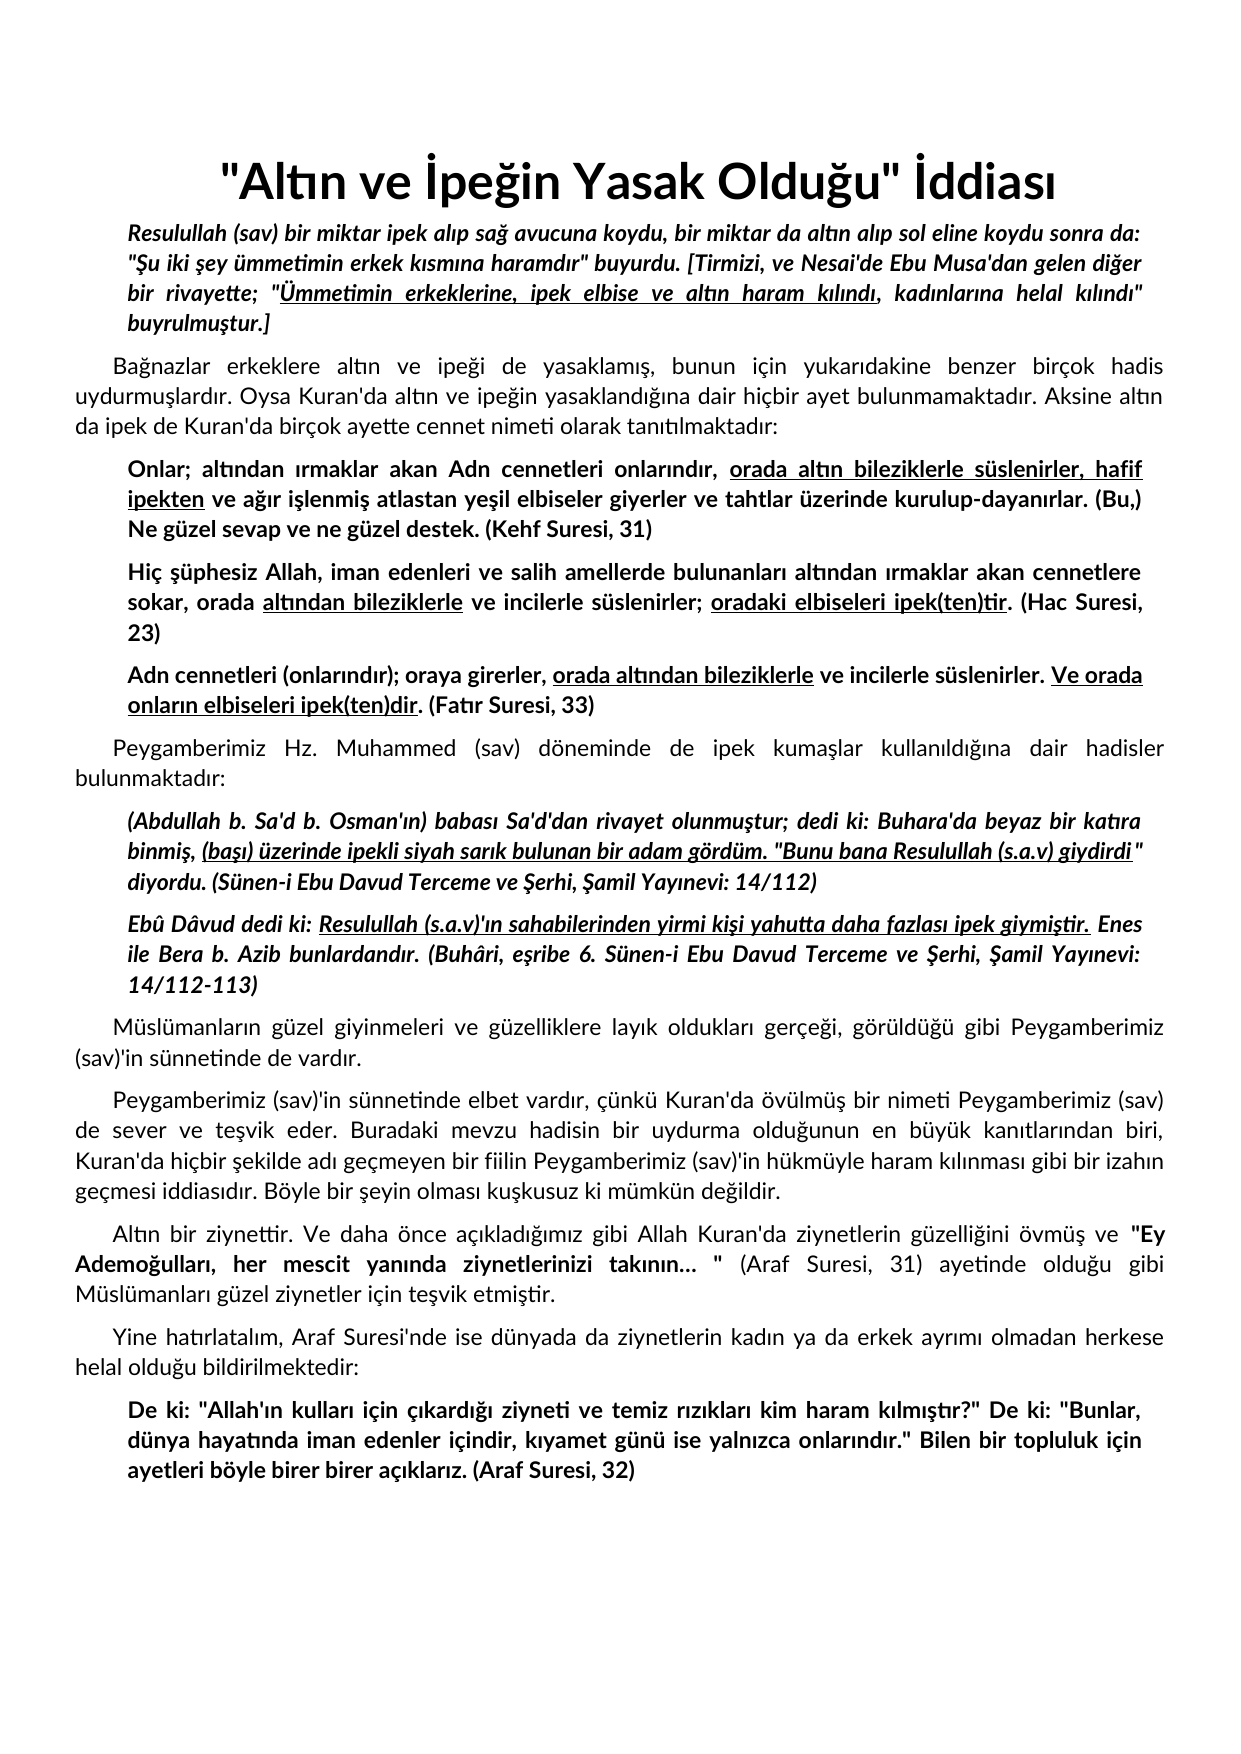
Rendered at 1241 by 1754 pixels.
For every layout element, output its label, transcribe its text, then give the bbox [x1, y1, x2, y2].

text Hiç şüphesiz Allah, iman edenleri ve salih amellerde bulunanları altından ırmaklar akan cennetlere sokar, orada altından bileziklerle ve incilerle süslenirler; oradaki elbiseleri ipek(ten)tir. (Hac Suresi, 23) [127, 558, 1143, 646]
text Ebû Dâvud dedi ki: Resulullah (s.a.v)'ın sahabilerinden yirmi kişi yahutta daha fazlası ipek giymiştir. Enes ile Bera b. Azib bunlardandır. (Buhâri, eşribe 6. Sünen-i Ebu Davud Terceme ve Şerhi, Şamil Yayınevi: 14/112-113) [127, 910, 1143, 998]
subtitle "Altın ve İpeğin Yasak Olduğu" İddiası [112, 150, 1165, 210]
text (Abdullah b. Sa'd b. Osman'ın) babası Sa'd'dan rivayet olunmuştur; dedi ki: Buhara'da beyaz bir katıra binmiş, (başı) üzerinde ipekli siyah sarık bulunan bir adam gördüm. "Bunu bana Resulullah (s.a.v) giydirdi" diyordu. (Sünen-i Ebu Davud Terceme ve Şerhi, Şamil Yayınevi: 14/112) [127, 807, 1143, 895]
text Peygamberimiz (sav)'in sünnetinde elbet vardır, çünkü Kuran'da övülmüş bir nimeti Peygamberimiz (sav) de sever ve teşvik eder. Buradaki mevzu hadisin bir uydurma olduğunun en büyük kanıtlarından biri, Kuran'da hiçbir şekilde adı geçmeyen bir fiilin Peygamberimiz (sav)'in hükmüyle haram kılınması gibi bir izahın geçmesi iddiasıdır. Böyle bir şeyin olması kuşkusuz ki mümkün değildir. [75, 1086, 1165, 1204]
text Yine hatırlatalım, Araf Suresi'nde ise dünyada da ziynetlerin kadın ya da erkek ayrımı olmadan herkese helal olduğu bildirilmektedir: [75, 1322, 1165, 1380]
text Altın bir ziynettir. Ve daha önce açıkladığımız gibi Allah Kuran'da ziynetlerin güzelliğini övmüş ve "Ey Ademoğulları, her mescit yanında ziynetlerinizi takının… " (Araf Suresi, 31) ayetinde olduğu gibi Müslümanları güzel ziynetler için teşvik etmiştir. [75, 1219, 1165, 1307]
text Bağnazlar erkeklere altın ve ipeği de yasaklamış, bunun için yukarıdakine benzer birçok hadis uydurmuşlardır. Oysa Kuran'da altın ve ipeğin yasaklandığına dair hiçbir ayet bulunmamaktadır. Aksine altın da ipek de Kuran'da birçok ayette cennet nimeti olarak tanıtılmaktadır: [75, 352, 1165, 439]
text De ki: "Allah'ın kulları için çıkardığı ziyneti ve temiz rızıkları kim haram kılmıştır?" De ki: "Bunlar, dünya hayatında iman edenler içindir, kıyamet günü ise yalnızca onlarındır." Bilen bir topluluk için ayetleri böyle birer birer açıklarız. (Araf Suresi, 32) [127, 1395, 1143, 1483]
text Resulullah (sav) bir miktar ipek alıp sağ avucuna koydu, bir miktar da altın alıp sol eline koydu sonra da: "Şu iki şey ümmetimin erkek kısmına haramdır" buyurdu. [Tirmizi, ve Nesai'de Ebu Musa'dan gelen diğer bir rivayette; "Ümmetimin erkeklerine, ipek elbise ve altın haram kılındı, kadınlarına helal kılındı" buyrulmuştur.] [127, 218, 1143, 336]
text Onlar; altından ırmaklar akan Adn cennetleri onlarındır, orada altın bileziklerle süslenirler, hafif ipekten ve ağır işlenmiş atlastan yeşil elbiseler giyerler ve tahtlar üzerinde kurulup-dayanırlar. (Bu,) Ne güzel sevap ve ne güzel destek. (Kehf Suresi, 31) [127, 455, 1143, 543]
text Adn cennetleri (onlarındır); oraya girerler, orada altından bileziklerle ve incilerle süslenirler. Ve orada onların elbiseleri ipek(ten)dir. (Fatır Suresi, 33) [127, 661, 1143, 719]
text Müslümanların güzel giyinmeleri ve güzelliklere layık oldukları gerçeği, görüldüğü gibi Peygamberimiz (sav)'in sünnetinde de vardır. [75, 1013, 1165, 1071]
text Peygamberimiz Hz. Muhammed (sav) döneminde de ipek kumaşlar kullanıldığına dair hadisler bulunmaktadır: [75, 734, 1165, 792]
